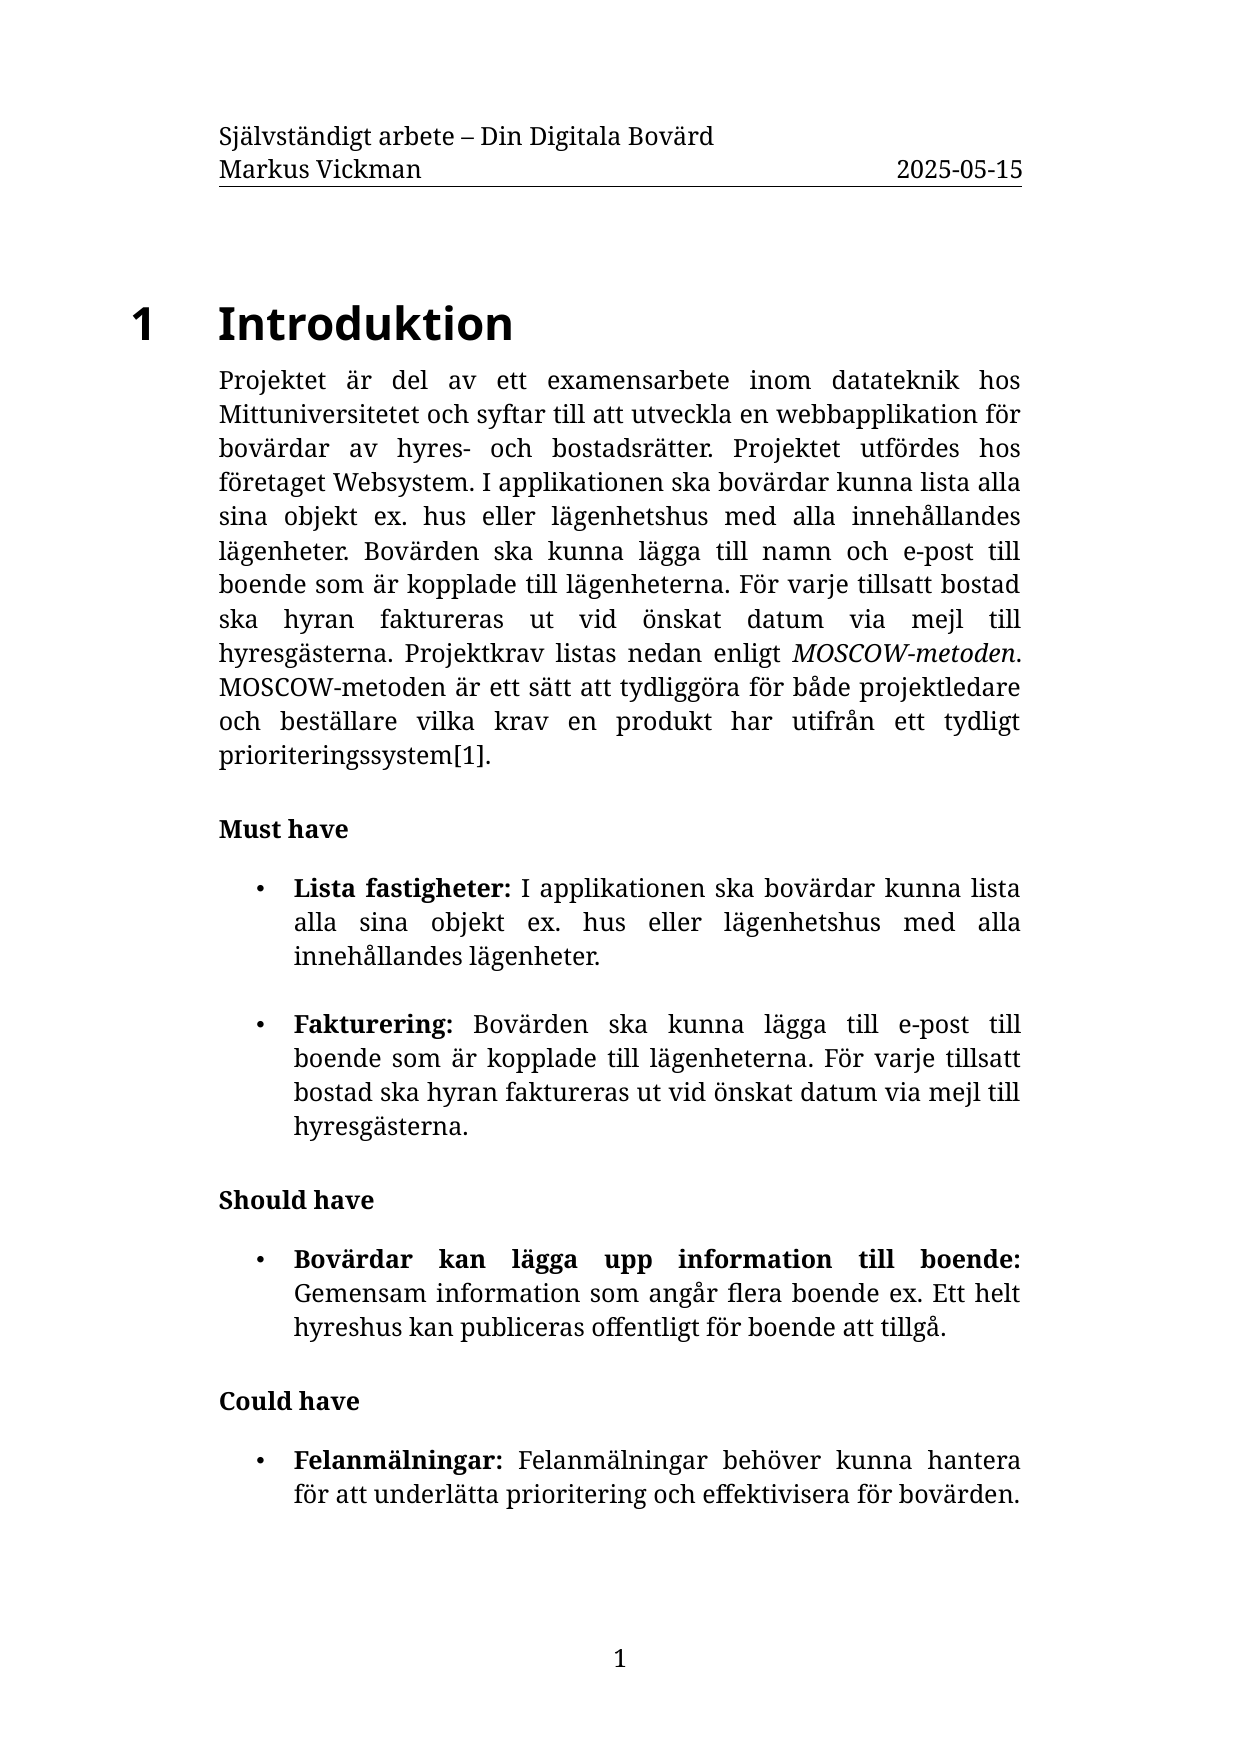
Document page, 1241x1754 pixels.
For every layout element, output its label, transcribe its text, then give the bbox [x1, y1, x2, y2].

subtitle Introduktion [130, 291, 1022, 353]
text Projektet är del av ett examensarbete inom datateknik hos Mittuniversitetet och syftar till att utveckla en webbapplikation för bovärdar av hyres- och bostadsrätter. Projektet utfördes hos företaget Websystem. I applikationen ska bovärdar kunna lista alla sina objekt ex. hus eller lägenhetshus med alla innehållandes lägenheter. Bovärden ska kunna lägga till namn och e-post till boende som är kopplade till lägenheterna. För varje tillsatt bostad ska hyran faktureras ut vid önskat datum via mejl till hyresgästerna. Projektkrav listas nedan enligt MOSCOW-metoden. MOSCOW-metoden är ett sätt att tydliggöra för både projektledare och beställare vilka krav en produkt har utifrån ett tydligt prioriteringssystem[1]. [218, 363, 1022, 772]
list Fakturering: Bovärden ska kunna lägga till e-post till boende som är kopplade till lägenheterna. För varje tillsatt bostad ska hyran faktureras ut vid önskat datum via mejl till hyresgästerna. [256, 1007, 1022, 1143]
list Lista fastigheter: I applikationen ska bovärdar kunna lista alla sina objekt ex. hus eller lägenhetshus med alla innehållandes lägenheter. [256, 870, 1022, 973]
text Must have [218, 812, 1022, 846]
text Could have [218, 1384, 1022, 1418]
list Bovärdar kan lägga upp information till boende: Gemensam information som angår flera boende ex. Ett helt hyreshus kan publiceras offentligt för boende att tillgå. [256, 1242, 1022, 1344]
text Should have [218, 1183, 1022, 1217]
list Felanmälningar: Felanmälningar behöver kunna hantera för att underlätta prioritering och effektivisera för bovärden. [256, 1443, 1022, 1511]
